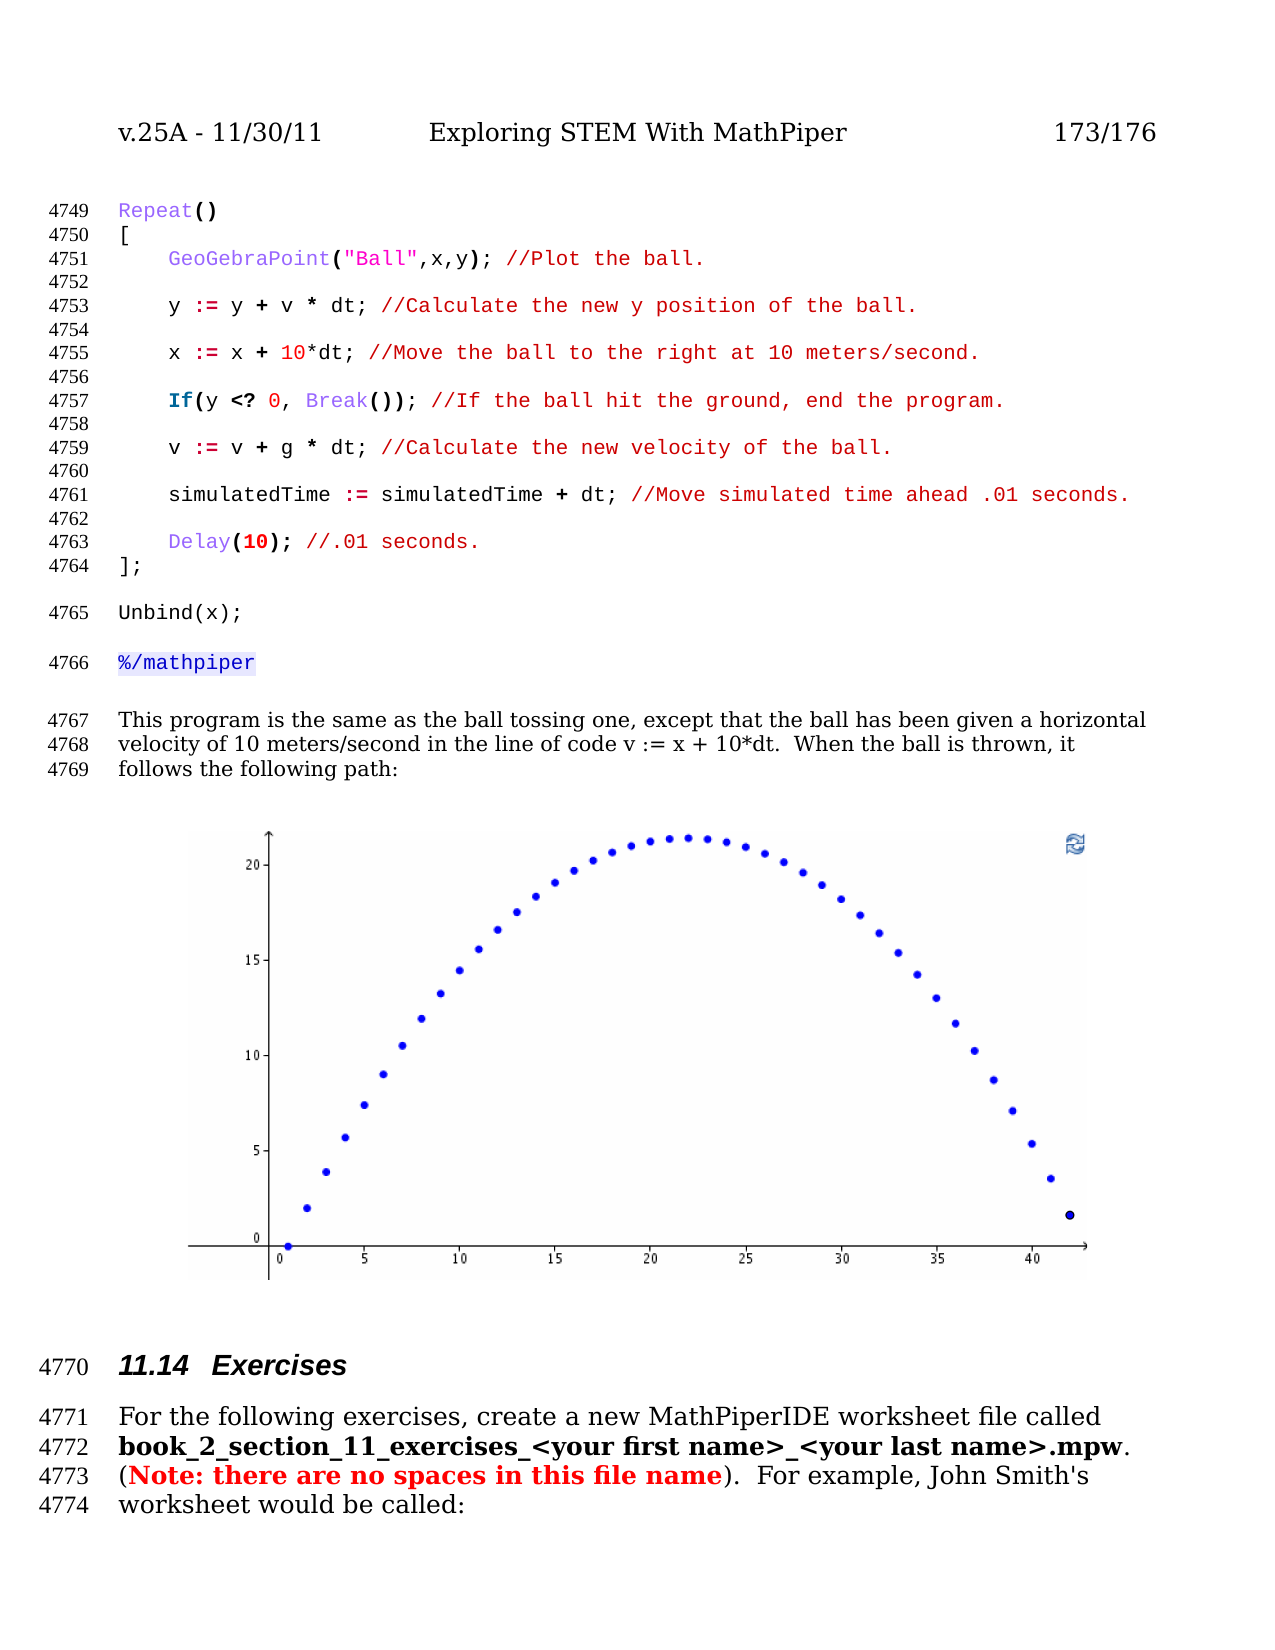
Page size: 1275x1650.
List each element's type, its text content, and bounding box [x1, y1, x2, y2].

subtitle Exercises [118, 1348, 1157, 1381]
picture [187, 831, 1088, 1280]
text If(y <? 0, Break()); //If the ball hit the ground, end the program. [118, 389, 1157, 413]
text x := x + 10*dt; //Move the ball to the right at 10 meters/second. [118, 342, 1157, 366]
text y := y + v * dt; //Calculate the new y position of the ball. [118, 295, 1157, 319]
text This program is the same as the ball tossing one, except that the ball has been given a horizontal velocity of 10 meters/second in the line of code v := x + 10*dt. When the ball is thrown, it follows the following path: [118, 708, 1157, 781]
text [ [118, 224, 1157, 248]
text Repeat() [118, 200, 1157, 224]
text v := v + g * dt; //Calculate the new velocity of the ball. [118, 437, 1157, 461]
text ]; [118, 555, 1157, 579]
text simulatedTime := simulatedTime + dt; //Move simulated time ahead .01 seconds. [118, 484, 1157, 508]
text For the following exercises, create a new MathPiperIDE worksheet file called book_2_section_11_exercises_<your first name>_<your last name>.mpw. (Note: there are no spaces in this file name). For example, John Smith's worksheet would be called: [118, 1402, 1157, 1519]
text Unbind(x); [118, 602, 1157, 626]
text %/mathpiper [118, 652, 1157, 676]
text Delay(10); //.01 seconds. [118, 531, 1157, 555]
text GeoGebraPoint("Ball",x,y); //Plot the ball. [118, 248, 1157, 271]
